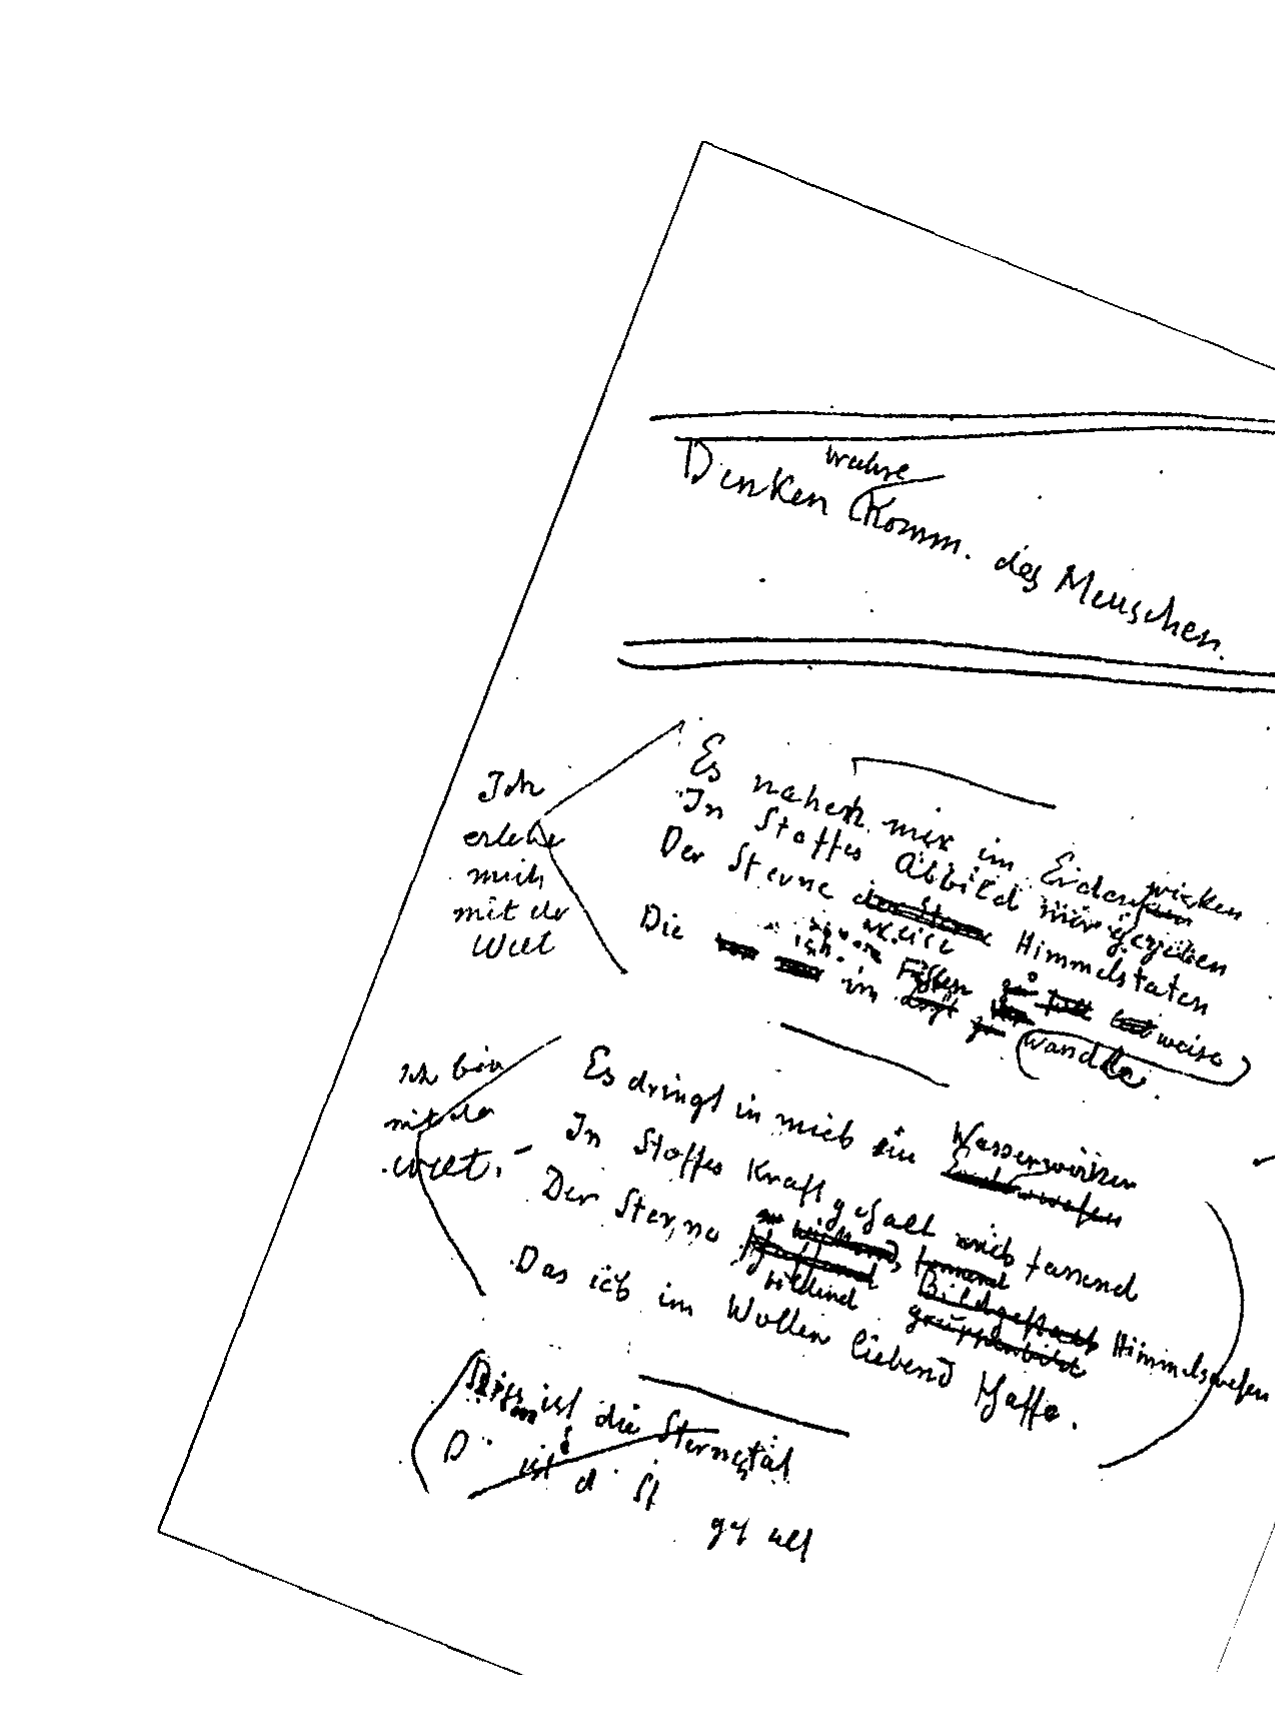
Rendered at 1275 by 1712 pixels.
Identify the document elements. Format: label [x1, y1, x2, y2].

picture [157, 141, 1275, 1675]
